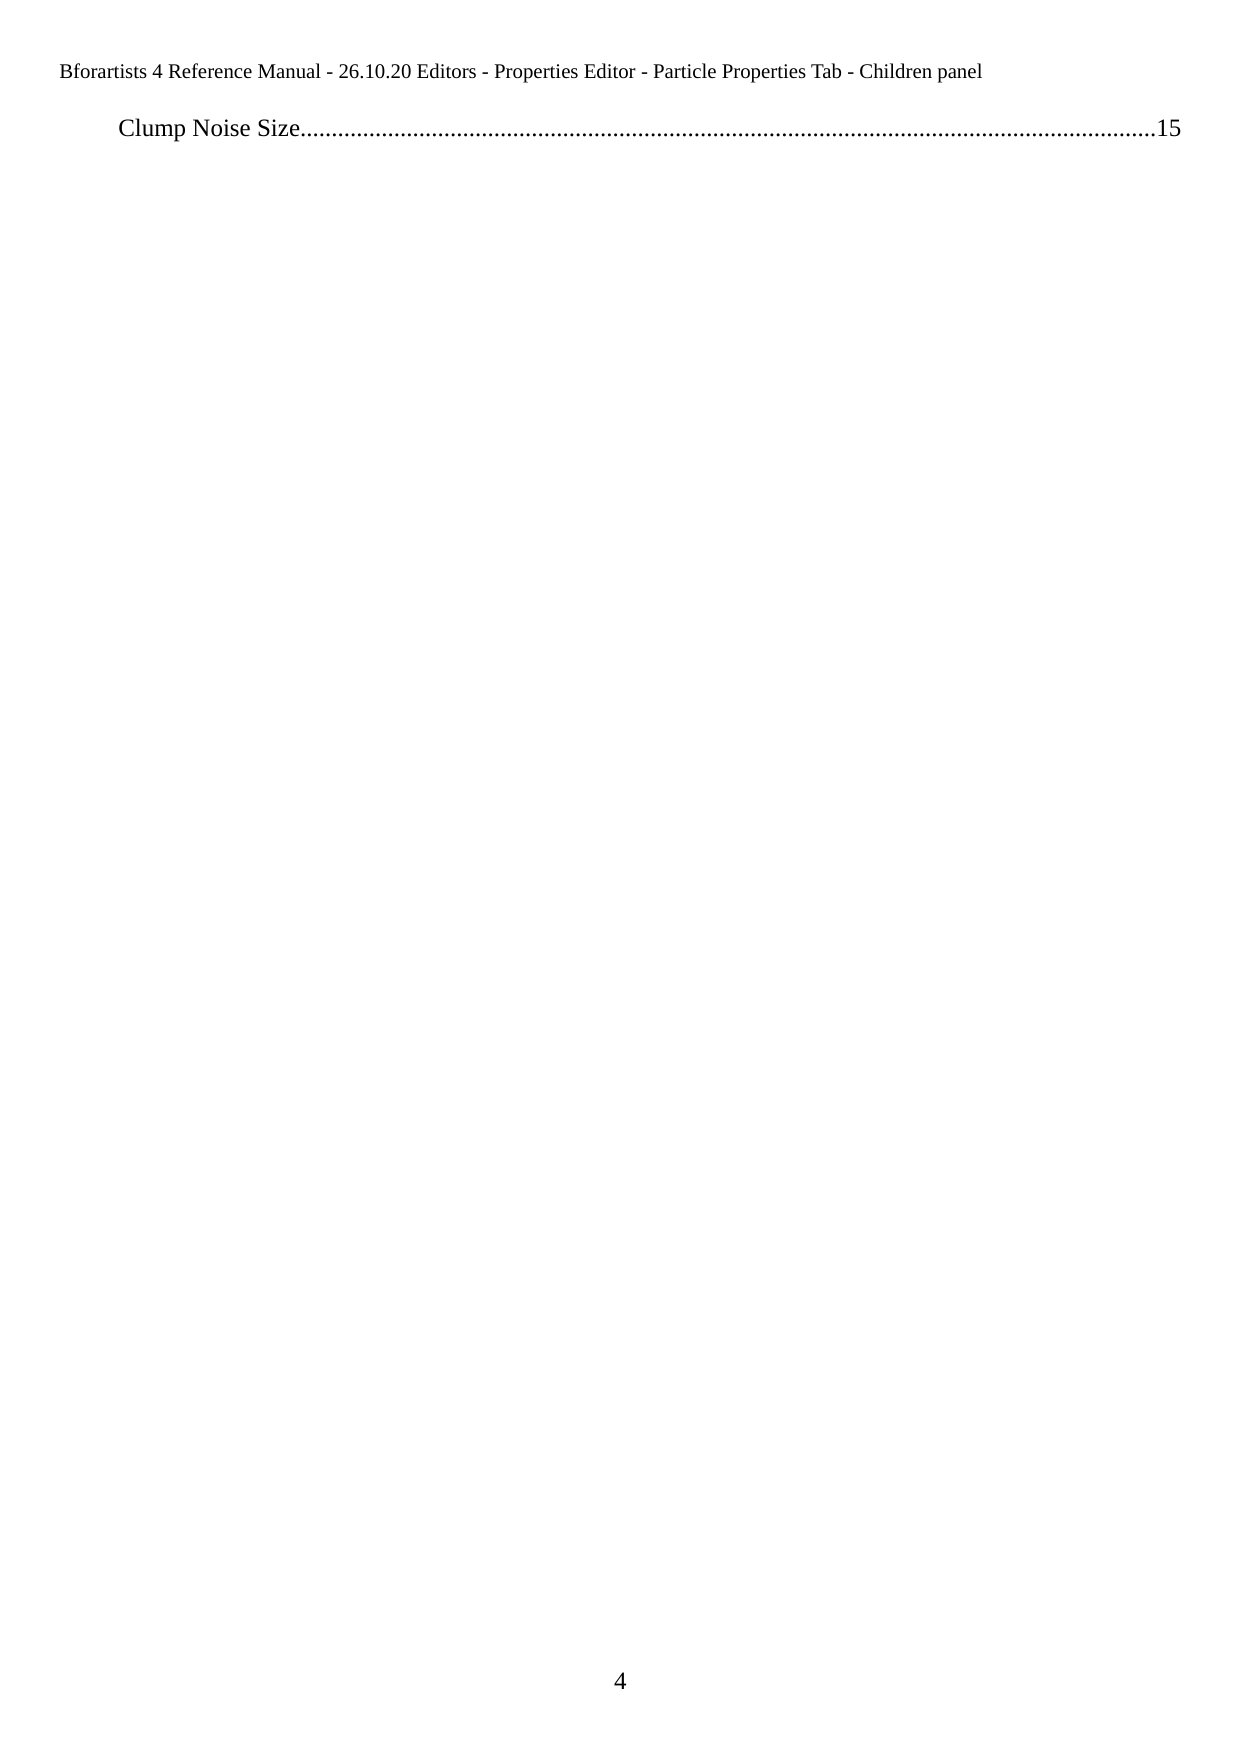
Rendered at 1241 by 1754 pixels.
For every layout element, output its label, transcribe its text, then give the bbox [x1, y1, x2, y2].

text Clump Noise Size 15 [118, 113, 1181, 141]
